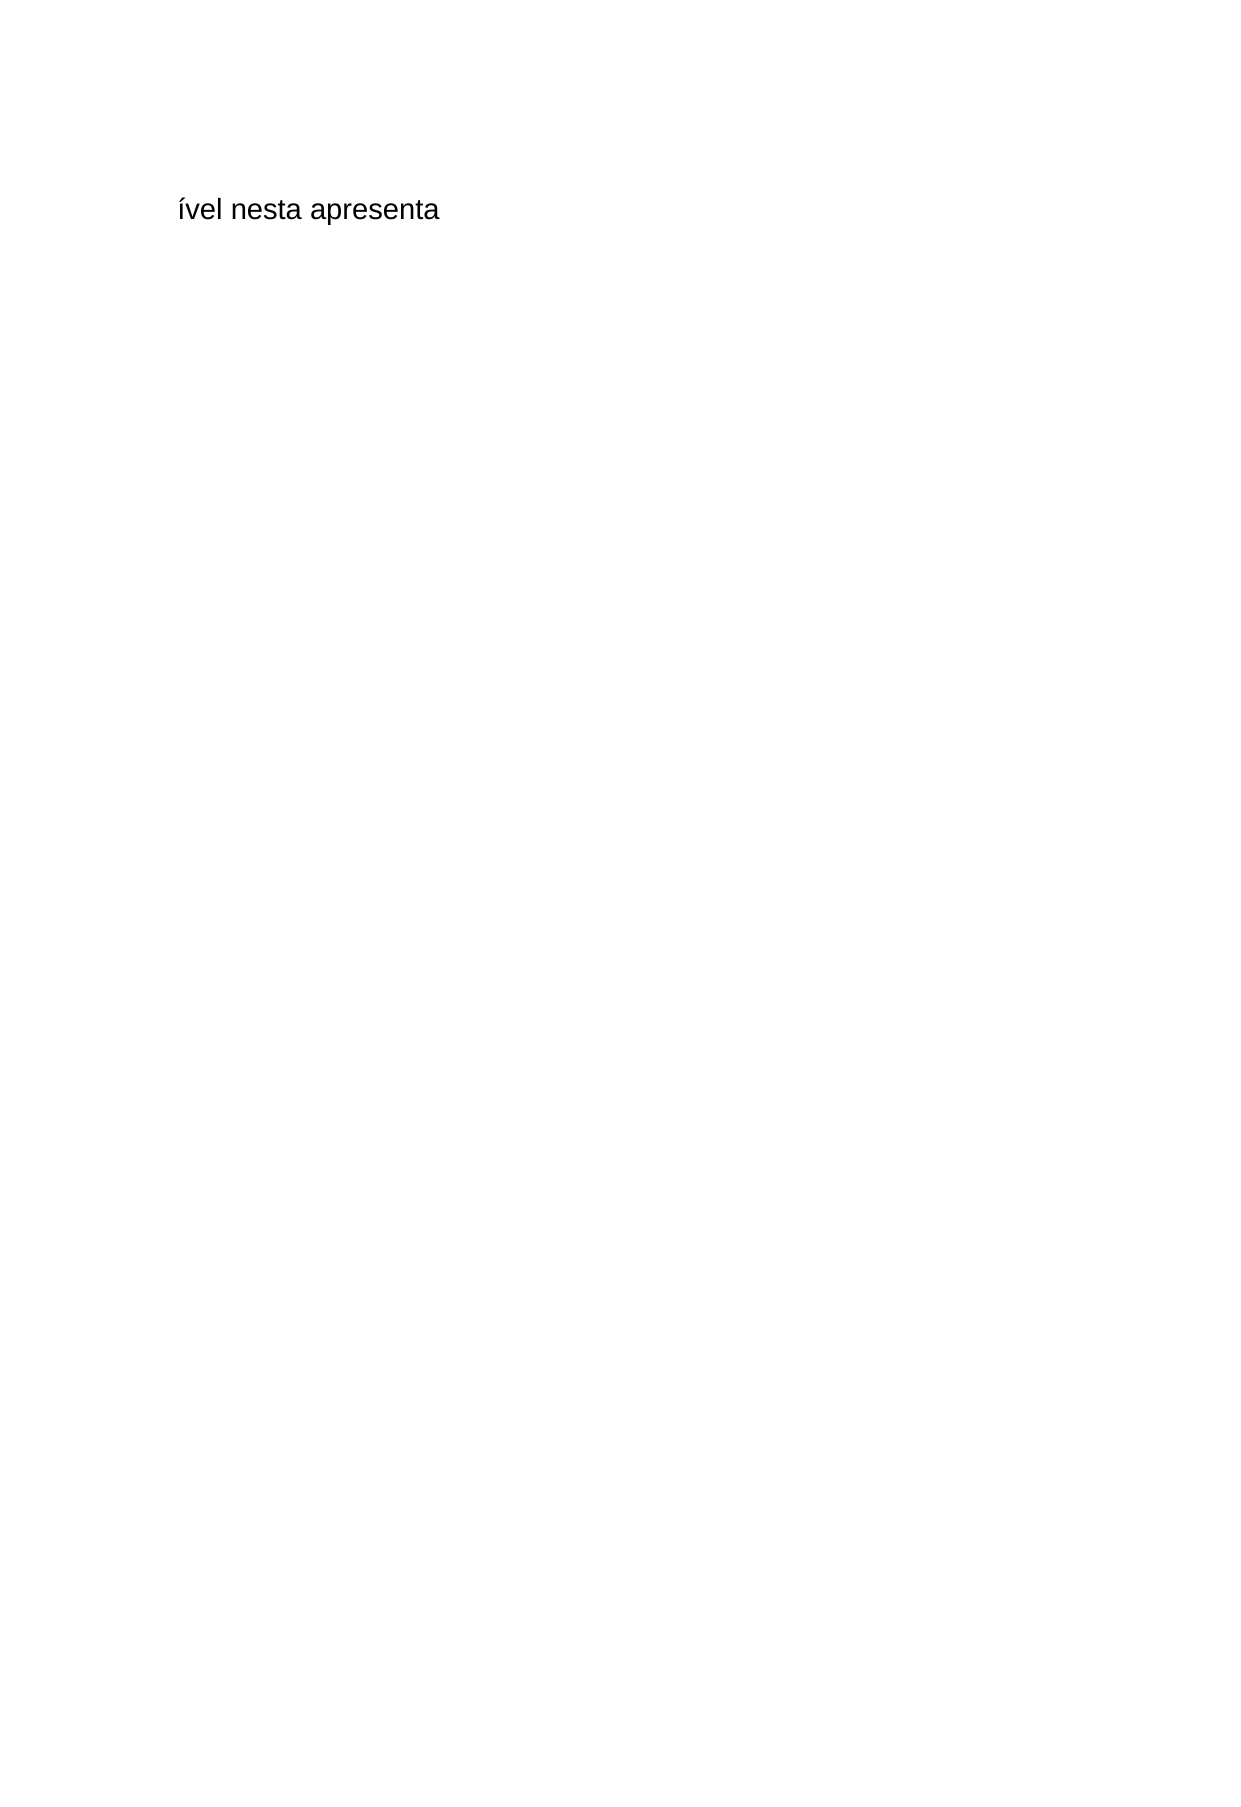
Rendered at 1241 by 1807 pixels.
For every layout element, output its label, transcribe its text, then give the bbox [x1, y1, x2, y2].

text ível nesta apresenta [177, 192, 1071, 226]
